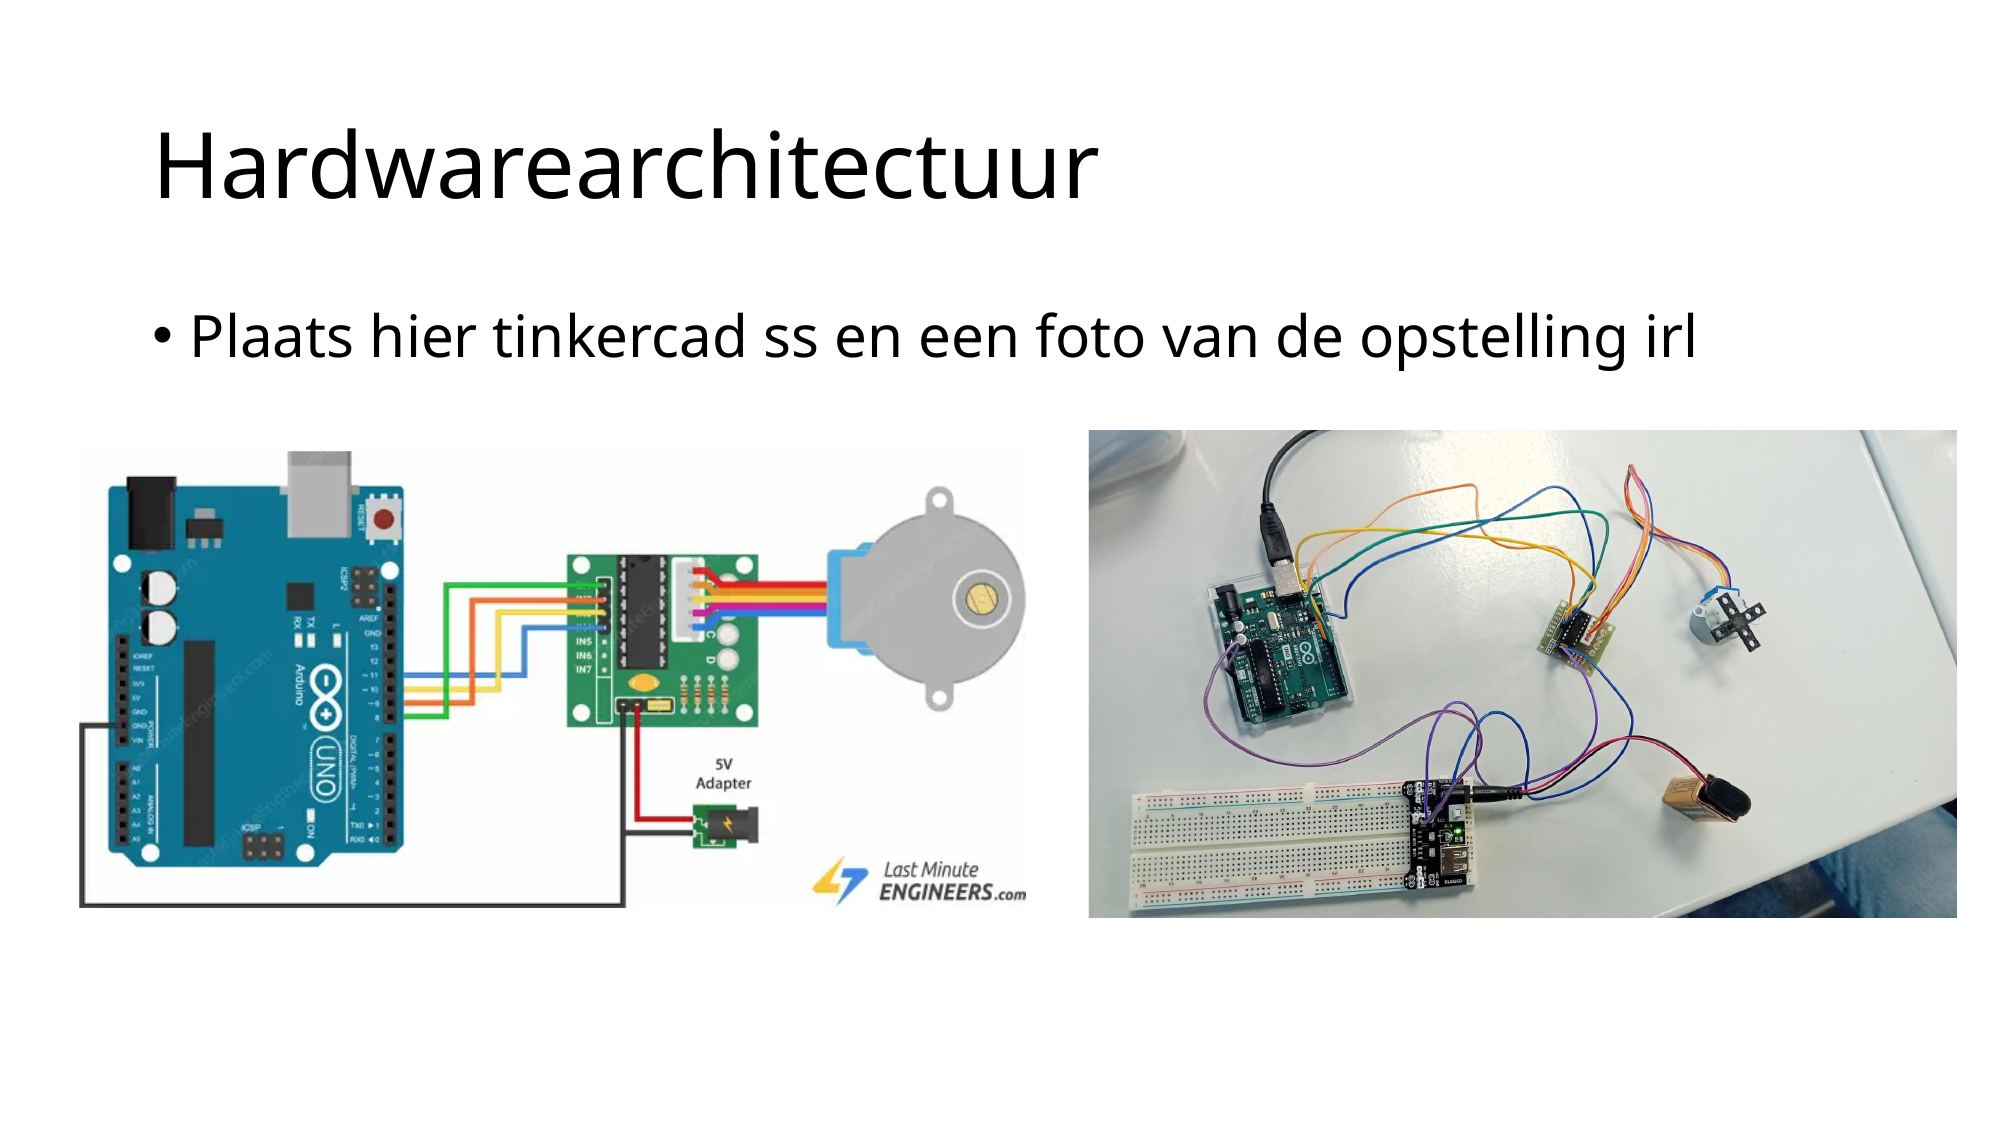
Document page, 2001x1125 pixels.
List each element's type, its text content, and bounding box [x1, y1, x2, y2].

picture [79, 452, 1026, 908]
list Plaats hier tinkercad ss en een foto van de opstelling irl [137, 299, 1863, 1014]
picture [1088, 429, 1957, 918]
title Hardwarearchitectuur [137, 59, 1863, 278]
